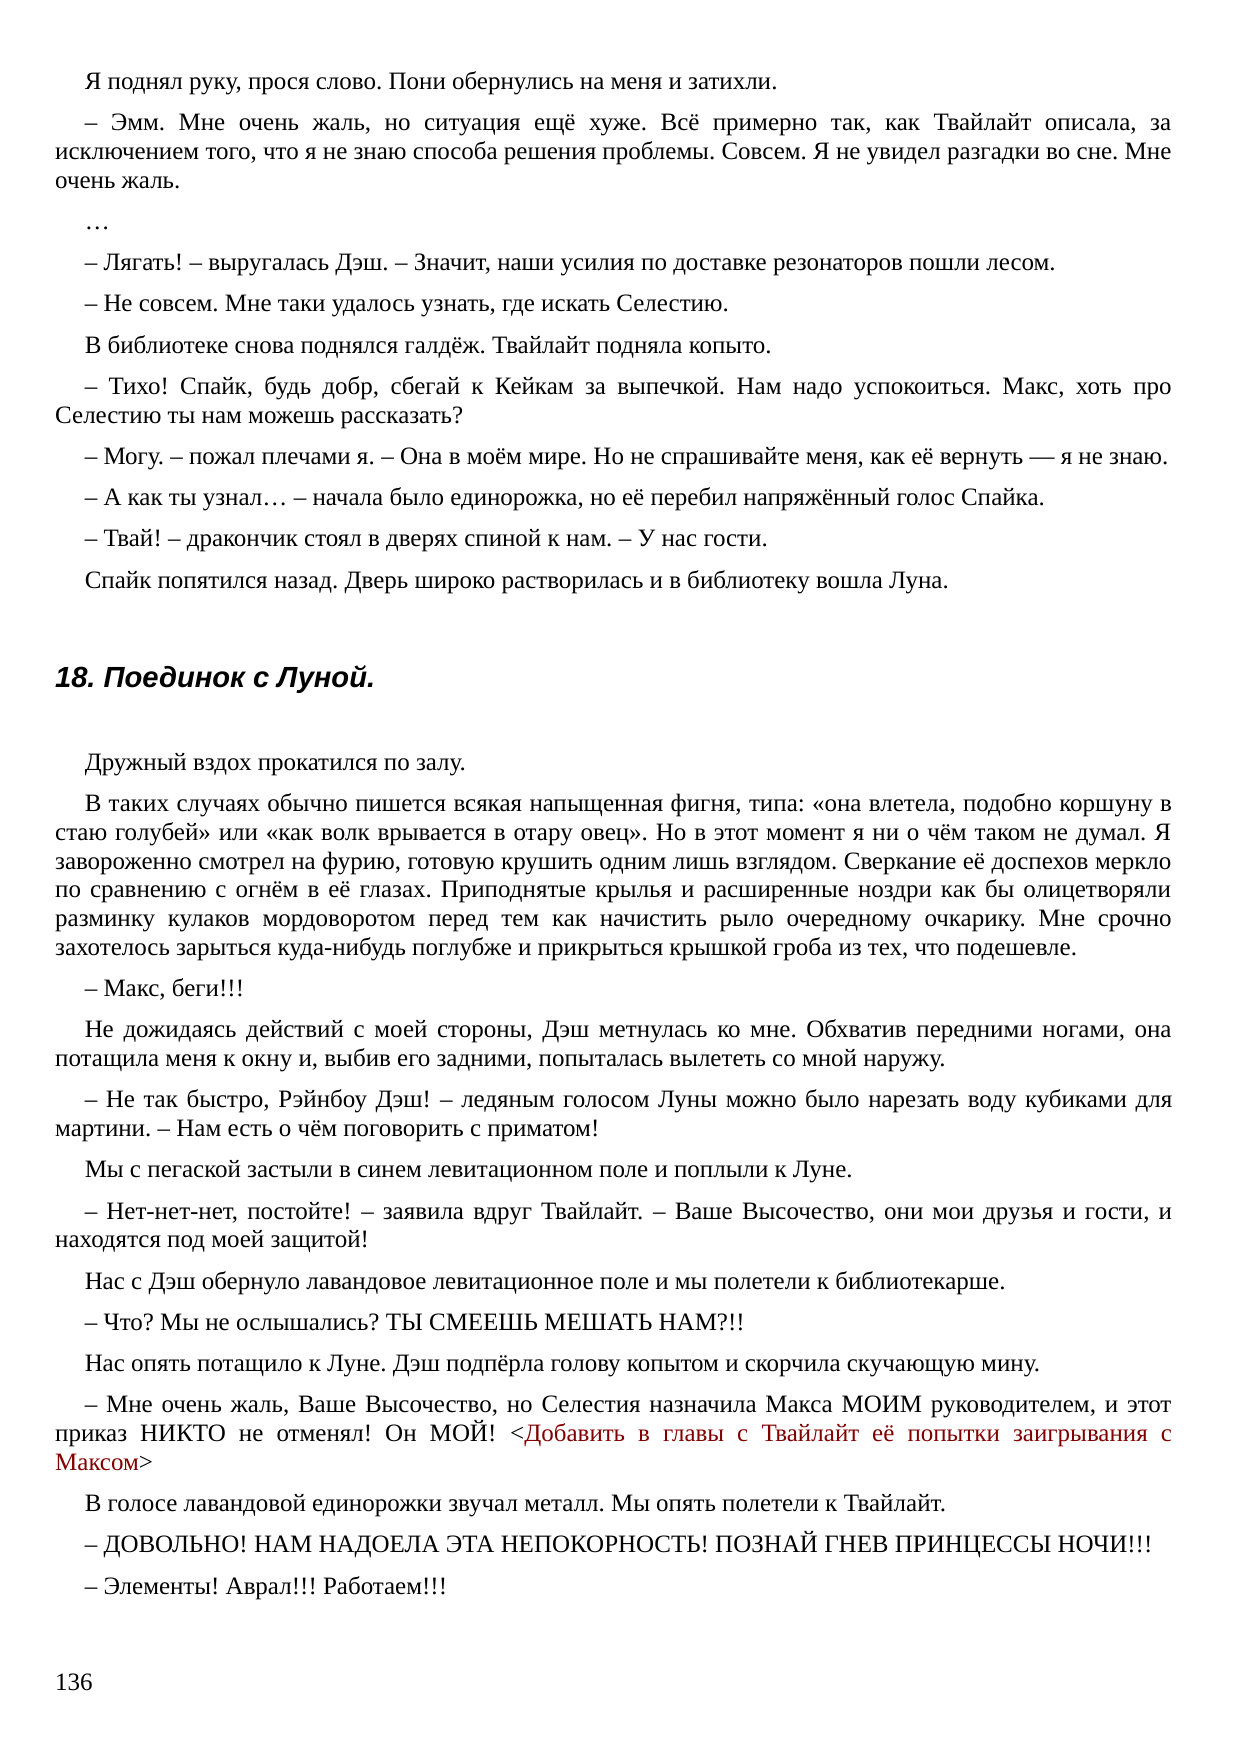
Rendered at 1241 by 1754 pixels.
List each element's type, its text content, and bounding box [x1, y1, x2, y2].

text Я поднял руку, прося слово. Пони обернулись на меня и затихли. [55, 66, 1173, 95]
text – Не совсем. Мне таки удалось узнать, где искать Селестию. [55, 288, 1173, 317]
text – Не так быстро, Рэйнбоу Дэш! – ледяным голосом Луны можно было нарезать воду кубиками для мартини. – Нам есть о чём поговорить с приматом! [55, 1084, 1173, 1142]
text – Лягать! – выругалась Дэш. – Значит, наши усилия по доставке резонаторов пошли лесом. [55, 247, 1173, 276]
text Спайк попятился назад. Дверь широко растворилась и в библиотеку вошла Луна. [55, 565, 1173, 593]
text – А как ты узнал… – начала было единорожка, но её перебил напряжённый голос Спайка. [55, 482, 1173, 511]
text – Эмм. Мне очень жаль, но ситуация ещё хуже. Всё примерно так, как Твайлайт описала, за исключением того, что я не знаю способа решения проблемы. Совсем. Я не увидел разгадки во сне. Мне очень жаль. [55, 107, 1173, 193]
text – Тихо! Спайк, будь добр, сбегай к Кейкам за выпечкой. Нам надо успокоиться. Макс, хоть про Селестию ты нам можешь рассказать? [55, 371, 1173, 428]
text – Нет-нет-нет, постойте! – заявила вдруг Твайлайт. – Ваше Высочество, они мои друзья и гости, и находятся под моей защитой! [55, 1196, 1173, 1253]
text Нас с Дэш обернуло лавандовое левитационное поле и мы полетели к библиотекарше. [55, 1266, 1173, 1294]
text В библиотеке снова поднялся галдёж. Твайлайт подняла копыто. [55, 330, 1173, 358]
text – Макс, беги!!! [55, 973, 1173, 1002]
text Не дожидаясь действий с моей стороны, Дэш метнулась ко мне. Обхватив передними ногами, она потащила меня к окну и, выбив его задними, попыталась вылететь со мной наружу. [55, 1014, 1173, 1072]
text Дружный вздох прокатился по залу. [55, 747, 1173, 776]
text – ДОВОЛЬНО! НАМ НАДОЕЛА ЭТА НЕПОКОРНОСТЬ! ПОЗНАЙ ГНЕВ ПРИНЦЕССЫ НОЧИ!!! [55, 1529, 1173, 1558]
text – Могу. – пожал плечами я. – Она в моём мире. Но не спрашивайте меня, как её вернуть — я не знаю. [55, 441, 1173, 470]
text – Мне очень жаль, Ваше Высочество, но Селестия назначила Макса МОИМ руководителем, и этот приказ НИКТО не отменял! Он МОЙ! <Добавить в главы с Твайлайт её попытки заигрывания с Максом> [55, 1389, 1173, 1476]
text – Элементы! Аврал!!! Работаем!!! [55, 1571, 1173, 1599]
text – Что? Мы не ослышались? ТЫ СМЕЕШЬ МЕШАТЬ НАМ?!! [55, 1307, 1173, 1336]
subtitle 18. Поединок с Луной. [55, 660, 1173, 693]
text Мы с пегаской застыли в синем левитационном поле и поплыли к Луне. [55, 1154, 1173, 1183]
text Нас опять потащило к Луне. Дэш подпёрла голову копытом и скорчила скучающую мину. [55, 1348, 1173, 1377]
text В голосе лавандовой единорожки звучал металл. Мы опять полетели к Твайлайт. [55, 1488, 1173, 1517]
text – Твай! – дракончик стоял в дверях спиной к нам. – У нас гости. [55, 523, 1173, 552]
text В таких случаях обычно пишется всякая напыщенная фигня, типа: «она влетела, подобно коршуну в стаю голубей» или «как волк врывается в отару овец». Но в этот момент я ни о чём таком не думал. Я завороженно смотрел на фурию, готовую крушить одним лишь взглядом. Сверкание её доспехов меркло по сравнению с огнём в её глазах. Приподнятые крылья и расширенные ноздри как бы олицетворяли разминку кулаков мордоворотом перед тем как начистить рыло очередному очкарику. Мне срочно захотелось зарыться куда-нибудь поглубже и прикрыться крышкой гроба из тех, что подешевле. [55, 788, 1173, 961]
text … [55, 206, 1173, 235]
